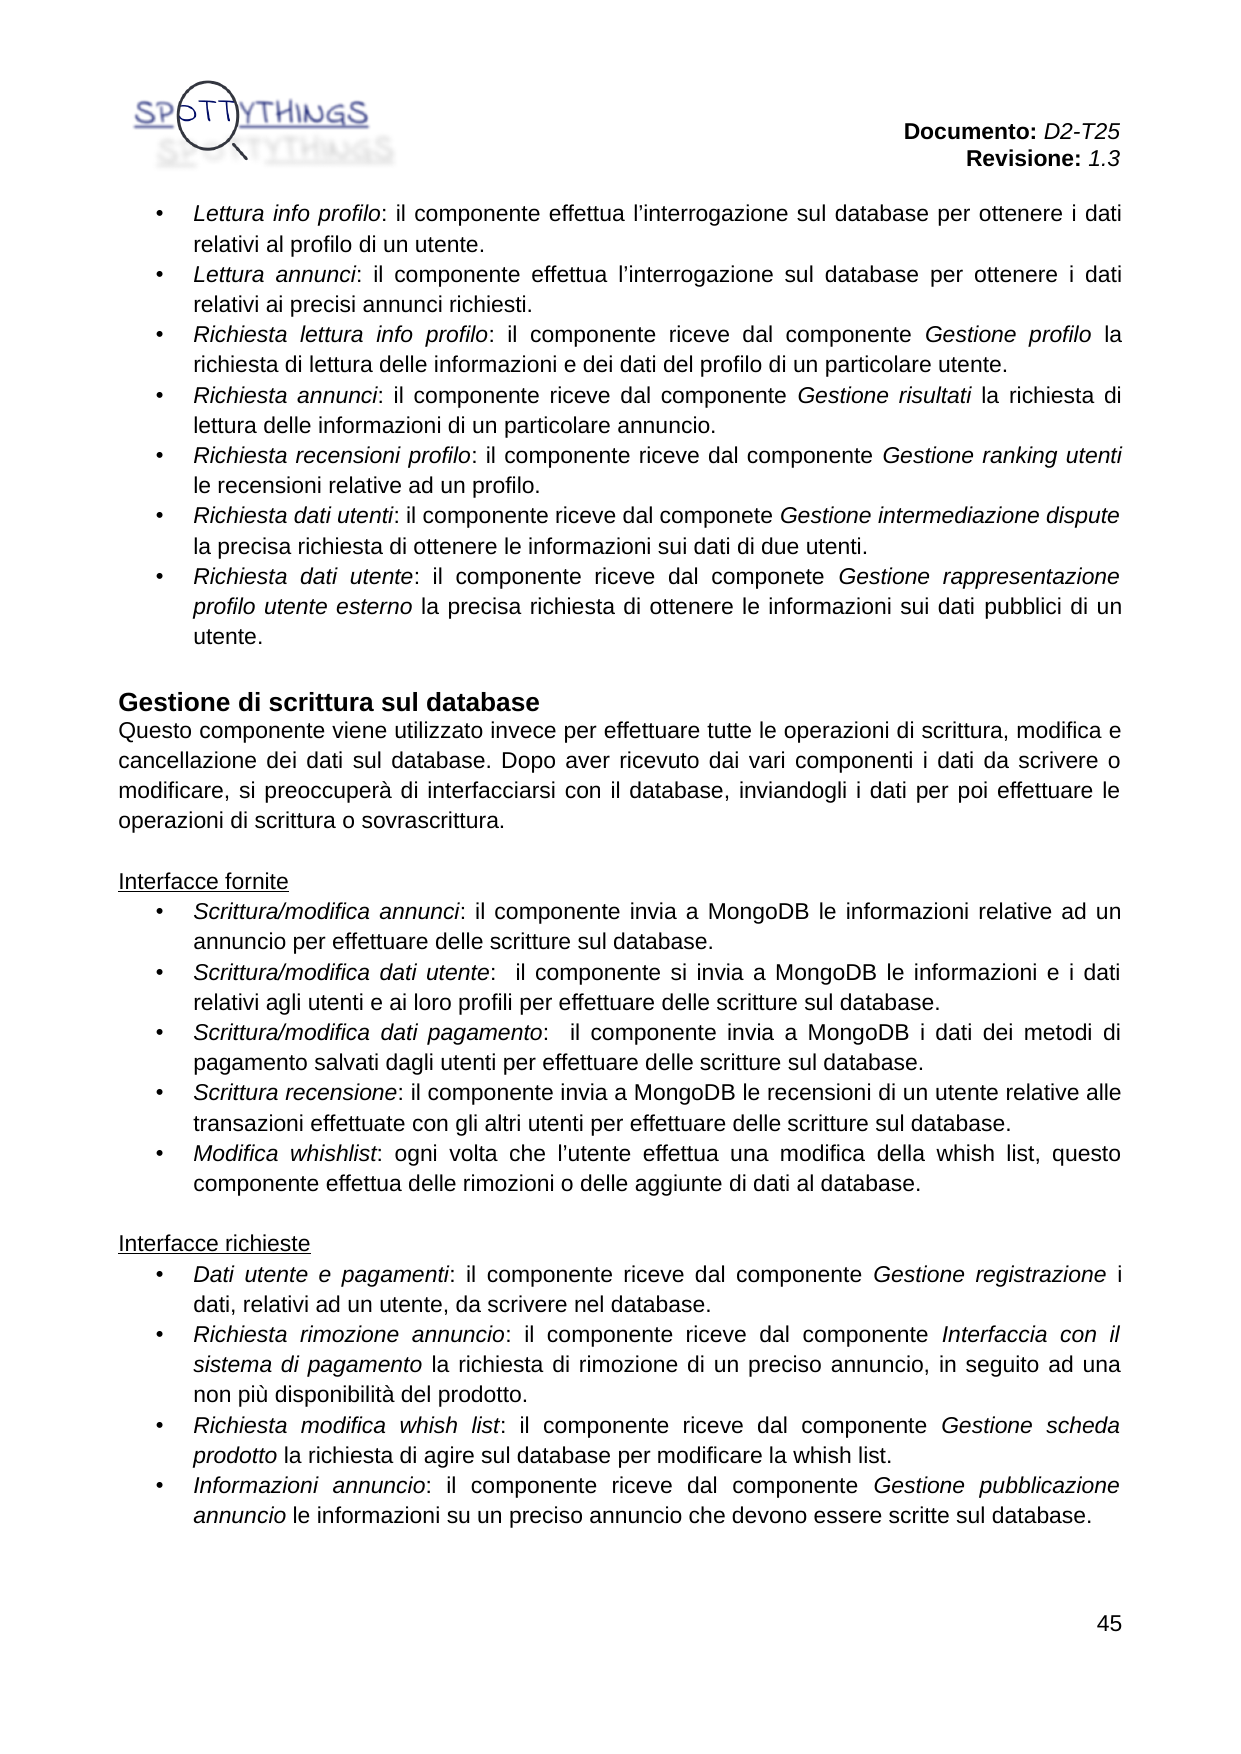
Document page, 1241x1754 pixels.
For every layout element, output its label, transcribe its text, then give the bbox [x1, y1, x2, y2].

subtitle Gestione di scrittura sul database [118, 687, 1122, 717]
list Scrittura/modifica dati pagamento: il componente invia a MongoDB i dati dei metodi di pagamento salvati dagli utenti per effettuare delle scritture sul database. [156, 1019, 1122, 1075]
list Informazioni annuncio: il componente riceve dal componente Gestione pubblicazione annuncio le informazioni su un preciso annuncio che devono essere scritte sul database. [156, 1472, 1122, 1528]
text Interfacce richieste [118, 1230, 1122, 1257]
text Questo componente viene utilizzato invece per effettuare tutte le operazioni di scrittura, modifica e cancellazione dei dati sul database. Dopo aver ricevuto dai vari componenti i dati da scrivere o modificare, si preoccuperà di interfacciarsi con il database, inviandogli i dati per poi effettuare le operazioni di scrittura o sovrascrittura. [118, 717, 1122, 834]
list Scrittura/modifica annunci: il componente invia a MongoDB le informazioni relative ad un annuncio per effettuare delle scritture sul database. [156, 898, 1122, 954]
list Richiesta annunci: il componente riceve dal componente Gestione risultati la richiesta di lettura delle informazioni di un particolare annuncio. [156, 382, 1122, 438]
list Richiesta modifica whish list: il componente riceve dal componente Gestione scheda prodotto la richiesta di agire sul database per modificare la whish list. [156, 1412, 1122, 1468]
text Interfacce fornite [118, 868, 1122, 894]
list Richiesta rimozione annuncio: il componente riceve dal componente Interfaccia con il sistema di pagamento la richiesta di rimozione di un preciso annuncio, in seguito ad una non più disponibilità del prodotto. [156, 1321, 1122, 1408]
list Scrittura/modifica dati utente: il componente si invia a MongoDB le informazioni e i dati relativi agli utenti e ai loro profili per effettuare delle scritture sul database. [156, 958, 1122, 1015]
list Richiesta recensioni profilo: il componente riceve dal componente Gestione ranking utenti le recensioni relative ad un profilo. [156, 442, 1122, 498]
list Modifica whishlist: ogni volta che l’utente effettua una modifica della whish list, questo componente effettua delle rimozioni o delle aggiunte di dati al database. [156, 1140, 1122, 1196]
list Richiesta lettura info profilo: il componente riceve dal componente Gestione profilo la richiesta di lettura delle informazioni e dei dati del profilo di un particolare utente. [156, 321, 1122, 378]
list Dati utente e pagamenti: il componente riceve dal componente Gestione registrazione i dati, relativi ad un utente, da scrivere nel database. [156, 1261, 1122, 1317]
list Richiesta dati utenti: il componente riceve dal componete Gestione intermediazione dispute la precisa richiesta di ottenere le informazioni sui dati di due utenti. [156, 502, 1122, 559]
list Lettura annunci: il componente effettua l’interrogazione sul database per ottenere i dati relativi ai precisi annunci richiesti. [156, 261, 1122, 317]
list Lettura info profilo: il componente effettua l’interrogazione sul database per ottenere i dati relativi al profilo di un utente. [156, 200, 1122, 257]
picture [123, 73, 399, 187]
list Scrittura recensione: il componente invia a MongoDB le recensioni di un utente relative alle transazioni effettuate con gli altri utenti per effettuare delle scritture sul database. [156, 1079, 1122, 1136]
list Richiesta dati utente: il componente riceve dal componete Gestione rappresentazione profilo utente esterno la precisa richiesta di ottenere le informazioni sui dati pubblici di un utente. [156, 563, 1122, 649]
